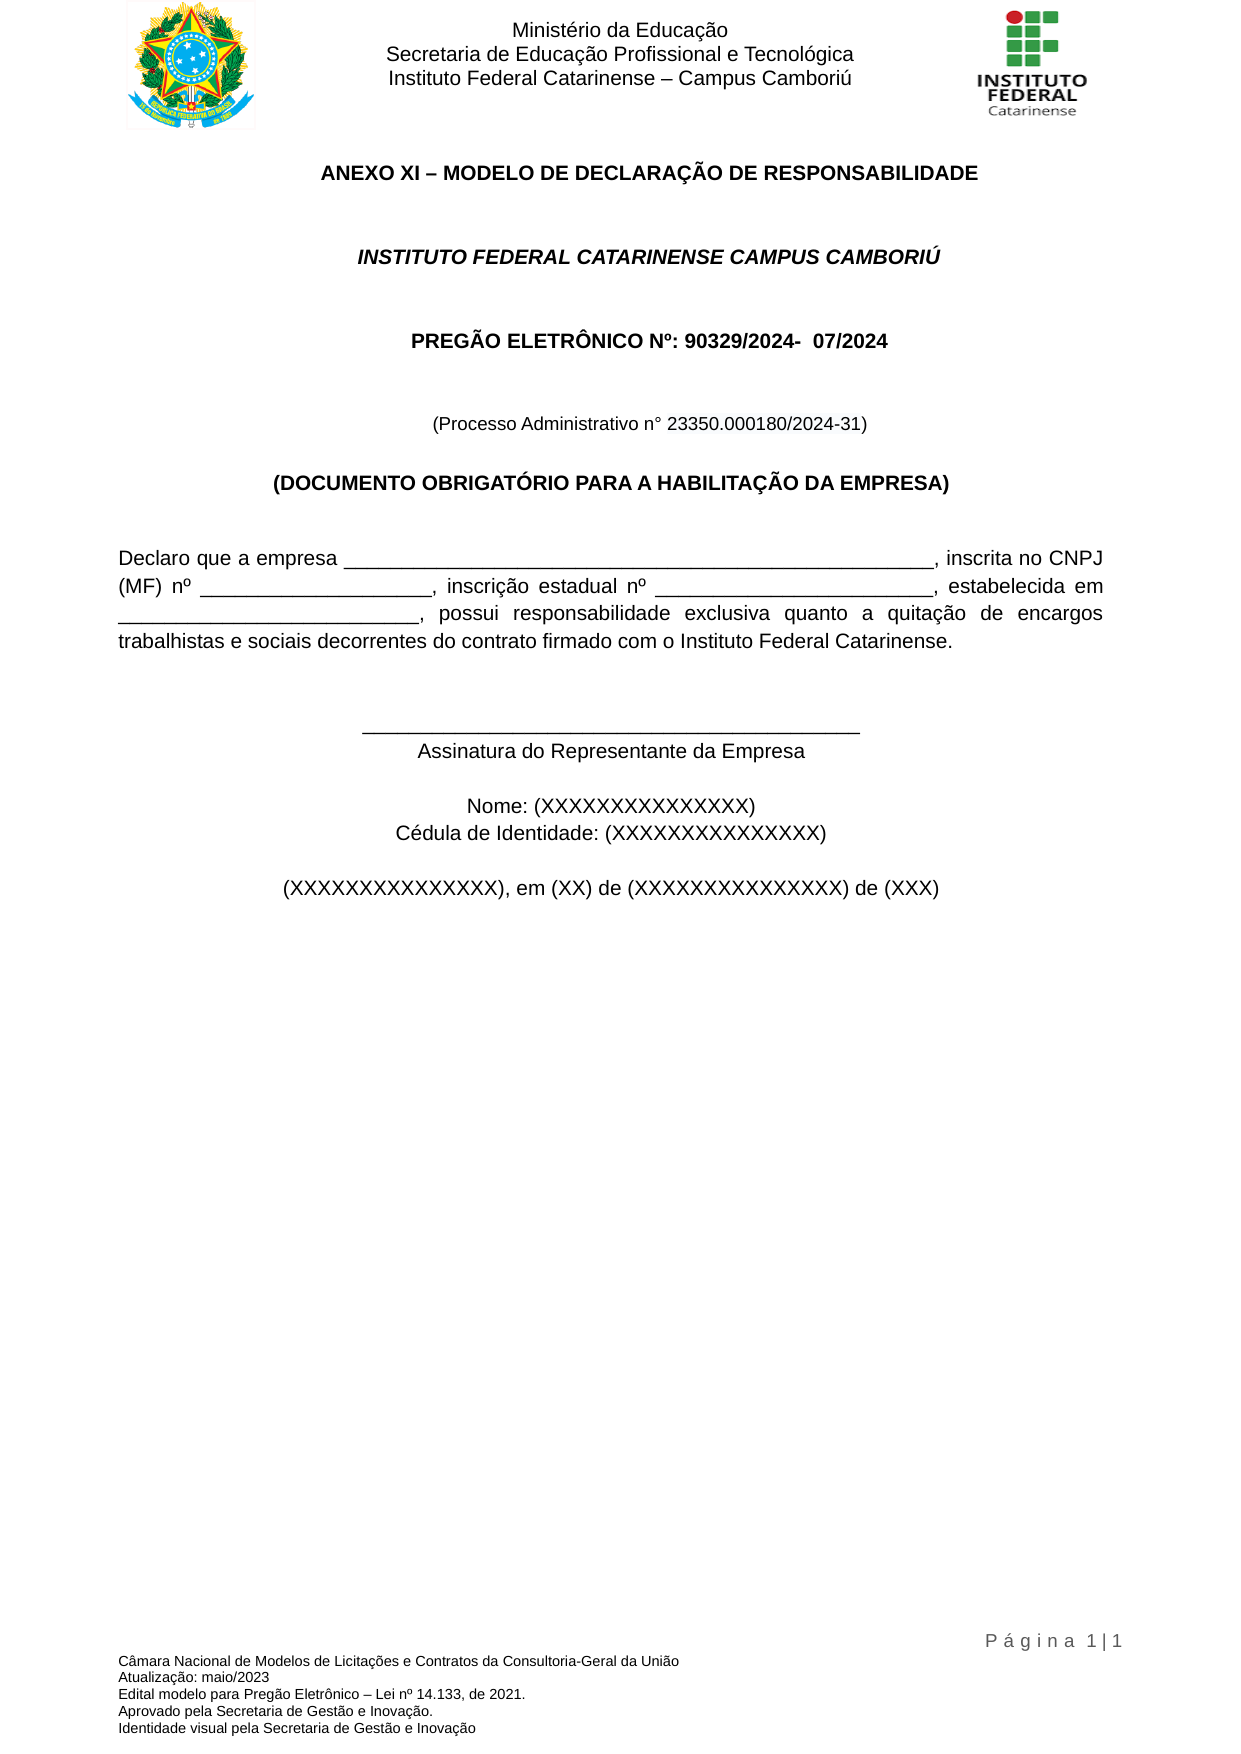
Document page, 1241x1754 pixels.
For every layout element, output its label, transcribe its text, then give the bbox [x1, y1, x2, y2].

text (XXXXXXXXXXXXXXX), em (XX) de (XXXXXXXXXXXXXXX) de (XXX) [118, 876, 1104, 900]
picture [222, 113, 231, 119]
text Cédula de Identidade: (XXXXXXXXXXXXXXX) [118, 821, 1104, 845]
text ___________________________________________ [118, 711, 1104, 735]
picture [128, 97, 174, 128]
text Nome: (XXXXXXXXXXXXXXX) [118, 794, 1104, 818]
picture [128, 2, 254, 128]
text (Processo Administrativo n° 23350.000180/2024-31) [118, 413, 1122, 434]
text (documento obrigatório para a habilitação da empresa) [118, 471, 1104, 495]
text PREGÃO ELETRÔNICO Nº: 90329/2024- 07/2024 [118, 329, 1122, 353]
text Assinatura do Representante da Empresa [118, 739, 1104, 763]
text ANEXO XI – MODELO DE DECLARAÇÃO DE RESPONSABILIDADE [118, 161, 1122, 185]
picture [209, 98, 254, 128]
text Declaro que a empresa ___________________________________________________, inscrita no CNPJ (MF) nº ____________________, inscrição estadual nº ________________________, estabelecida em __________________________, possui responsabilidade exclusiva quanto a quitação de encargos trabalhistas e sociais decorrentes do contrato firmado com o Instituto Federal Catarinense. [118, 546, 1104, 653]
picture [152, 102, 167, 112]
picture [216, 106, 224, 112]
text INSTITUTO FEDERAL CATARINENSE CAMPUS CAMBORIÚ [118, 245, 1122, 269]
picture [963, 0, 1102, 127]
